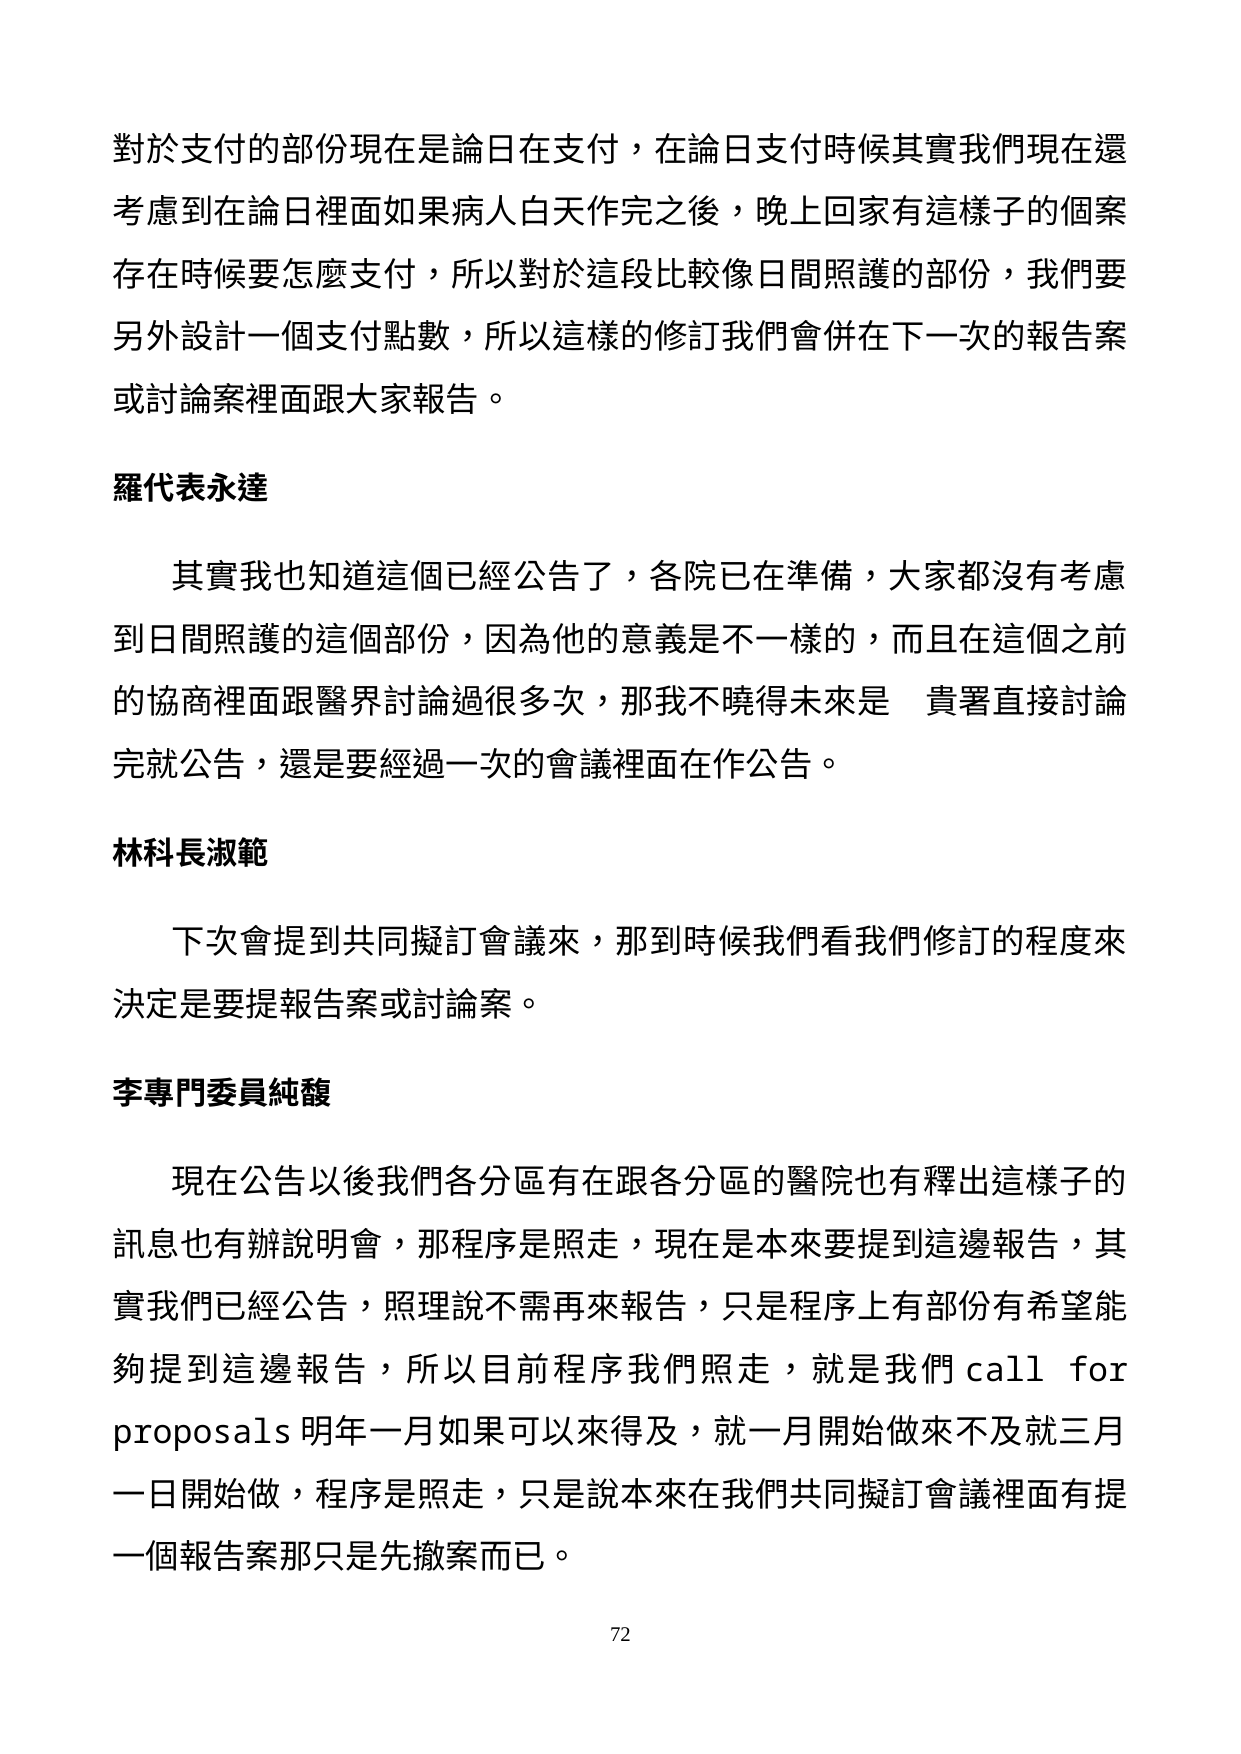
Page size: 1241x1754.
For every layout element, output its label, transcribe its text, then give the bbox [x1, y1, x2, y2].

text 羅代表永達 [112, 444, 1128, 506]
text 現在公告以後我們各分區有在跟各分區的醫院也有釋出這樣子的訊息也有辦說明會，那程序是照走，現在是本來要提到這邊報告，其實我們已經公告，照理說不需再來報告，只是程序上有部份有希望能夠提到這邊報告，所以目前程序我們照走，就是我們call for proposals明年一月如果可以來得及，就一月開始做來不及就三月一日開始做，程序是照走，只是說本來在我們共同擬訂會議裡面有提一個報告案那只是先撤案而已。 [112, 1138, 1128, 1575]
text 其實我也知道這個已經公告了，各院已在準備，大家都沒有考慮到日間照護的這個部份，因為他的意義是不一樣的，而且在這個之前的協商裡面跟醫界討論過很多次，那我不曉得未來是 貴署直接討論完就公告，還是要經過一次的會議裡面在作公告。 [112, 533, 1128, 783]
text 林科長淑範 [112, 809, 1128, 871]
text 李專門委員純馥 [112, 1049, 1128, 1111]
text 對於支付的部份現在是論日在支付，在論日支付時候其實我們現在還考慮到在論日裡面如果病人白天作完之後，晚上回家有這樣子的個案存在時候要怎麼支付，所以對於這段比較像日間照護的部份，我們要另外設計一個支付點數，所以這樣的修訂我們會併在下一次的報告案或討論案裡面跟大家報告。 [112, 105, 1128, 418]
text 下次會提到共同擬訂會議來，那到時候我們看我們修訂的程度來決定是要提報告案或討論案。 [112, 898, 1128, 1023]
